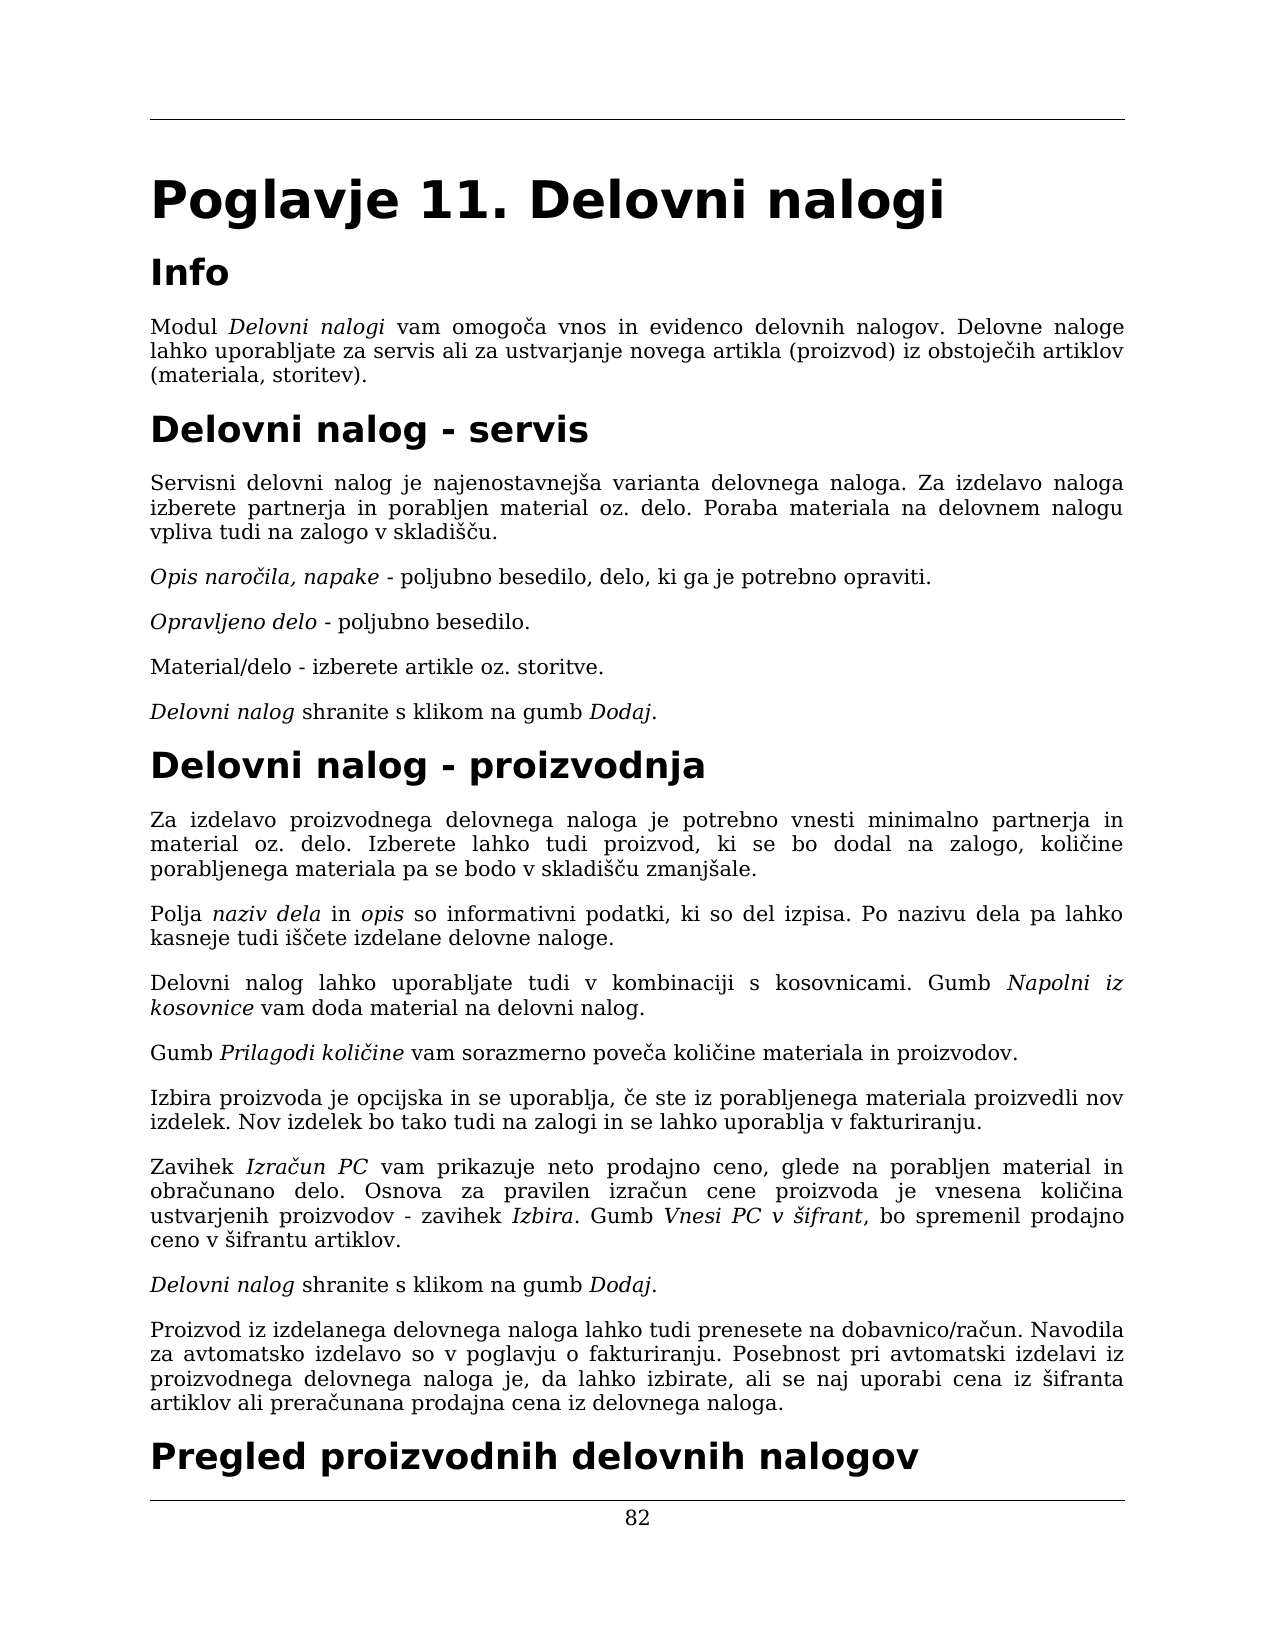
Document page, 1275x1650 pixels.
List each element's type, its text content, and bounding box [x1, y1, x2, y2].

text Opis naročila, napake - poljubno besedilo, delo, ki ga je potrebno opraviti. [150, 565, 1125, 589]
text Servisni delovni nalog je najenostavnejša varianta delovnega naloga. Za izdelavo naloga izberete partnerja in porabljen material oz. delo. Poraba materiala na delovnem nalogu vpliva tudi na zalogo v skladišču. [150, 471, 1125, 544]
text Pregled proizvodnih delovnih nalogov [150, 1436, 1125, 1478]
text Delovni nalog shranite s klikom na gumb Dodaj. [150, 1273, 1125, 1297]
text Modul Delovni nalogi vam omogoča vnos in evidenco delovnih nalogov. Delovne naloge lahko uporabljate za servis ali za ustvarjanje novega artikla (proizvod) iz obstoječih artiklov (materiala, storitev). [150, 315, 1125, 388]
text Material/delo - izberete artikle oz. storitve. [150, 655, 1125, 679]
text Delovni nalog - proizvodnja [150, 745, 1125, 787]
text Polja naziv dela in opis so informativni podatki, ki so del izpisa. Po nazivu dela pa lahko kasneje tudi iščete izdelane delovne naloge. [150, 902, 1125, 950]
text Gumb Prilagodi količine vam sorazmerno poveča količine materiala in proizvodov. [150, 1041, 1125, 1065]
text Info [150, 252, 1125, 294]
text Delovni nalog - servis [150, 408, 1125, 451]
text Izbira proizvoda je opcijska in se uporablja, če ste iz porabljenega materiala proizvedli nov izdelek. Nov izdelek bo tako tudi na zalogi in se lahko uporablja v fakturiranju. [150, 1086, 1125, 1134]
text Poglavje 11. Delovni nalogi [150, 171, 1125, 231]
text Zavihek Izračun PC vam prikazuje neto prodajno ceno, glede na porabljen material in obračunano delo. Osnova za pravilen izračun cene proizvoda je vnesena količina ustvarjenih proizvodov - zavihek Izbira. Gumb Vnesi PC v šifrant, bo spremenil prodajno ceno v šifrantu artiklov. [150, 1155, 1125, 1252]
text Opravljeno delo - poljubno besedilo. [150, 610, 1125, 634]
text Proizvod iz izdelanega delovnega naloga lahko tudi prenesete na dobavnico/račun. Navodila za avtomatsko izdelavo so v poglavju o fakturiranju. Posebnost pri avtomatski izdelavi iz proizvodnega delovnega naloga je, da lahko izbirate, ali se naj uporabi cena iz šifranta artiklov ali preračunana prodajna cena iz delovnega naloga. [150, 1318, 1125, 1415]
text Za izdelavo proizvodnega delovnega naloga je potrebno vnesti minimalno partnerja in material oz. delo. Izberete lahko tudi proizvod, ki se bo dodal na zalogo, količine porabljenega materiala pa se bodo v skladišču zmanjšale. [150, 808, 1125, 881]
text Delovni nalog lahko uporabljate tudi v kombinaciji s kosovnicami. Gumb Napolni iz kosovnice vam doda material na delovni nalog. [150, 971, 1125, 1020]
text Delovni nalog shranite s klikom na gumb Dodaj. [150, 700, 1125, 724]
